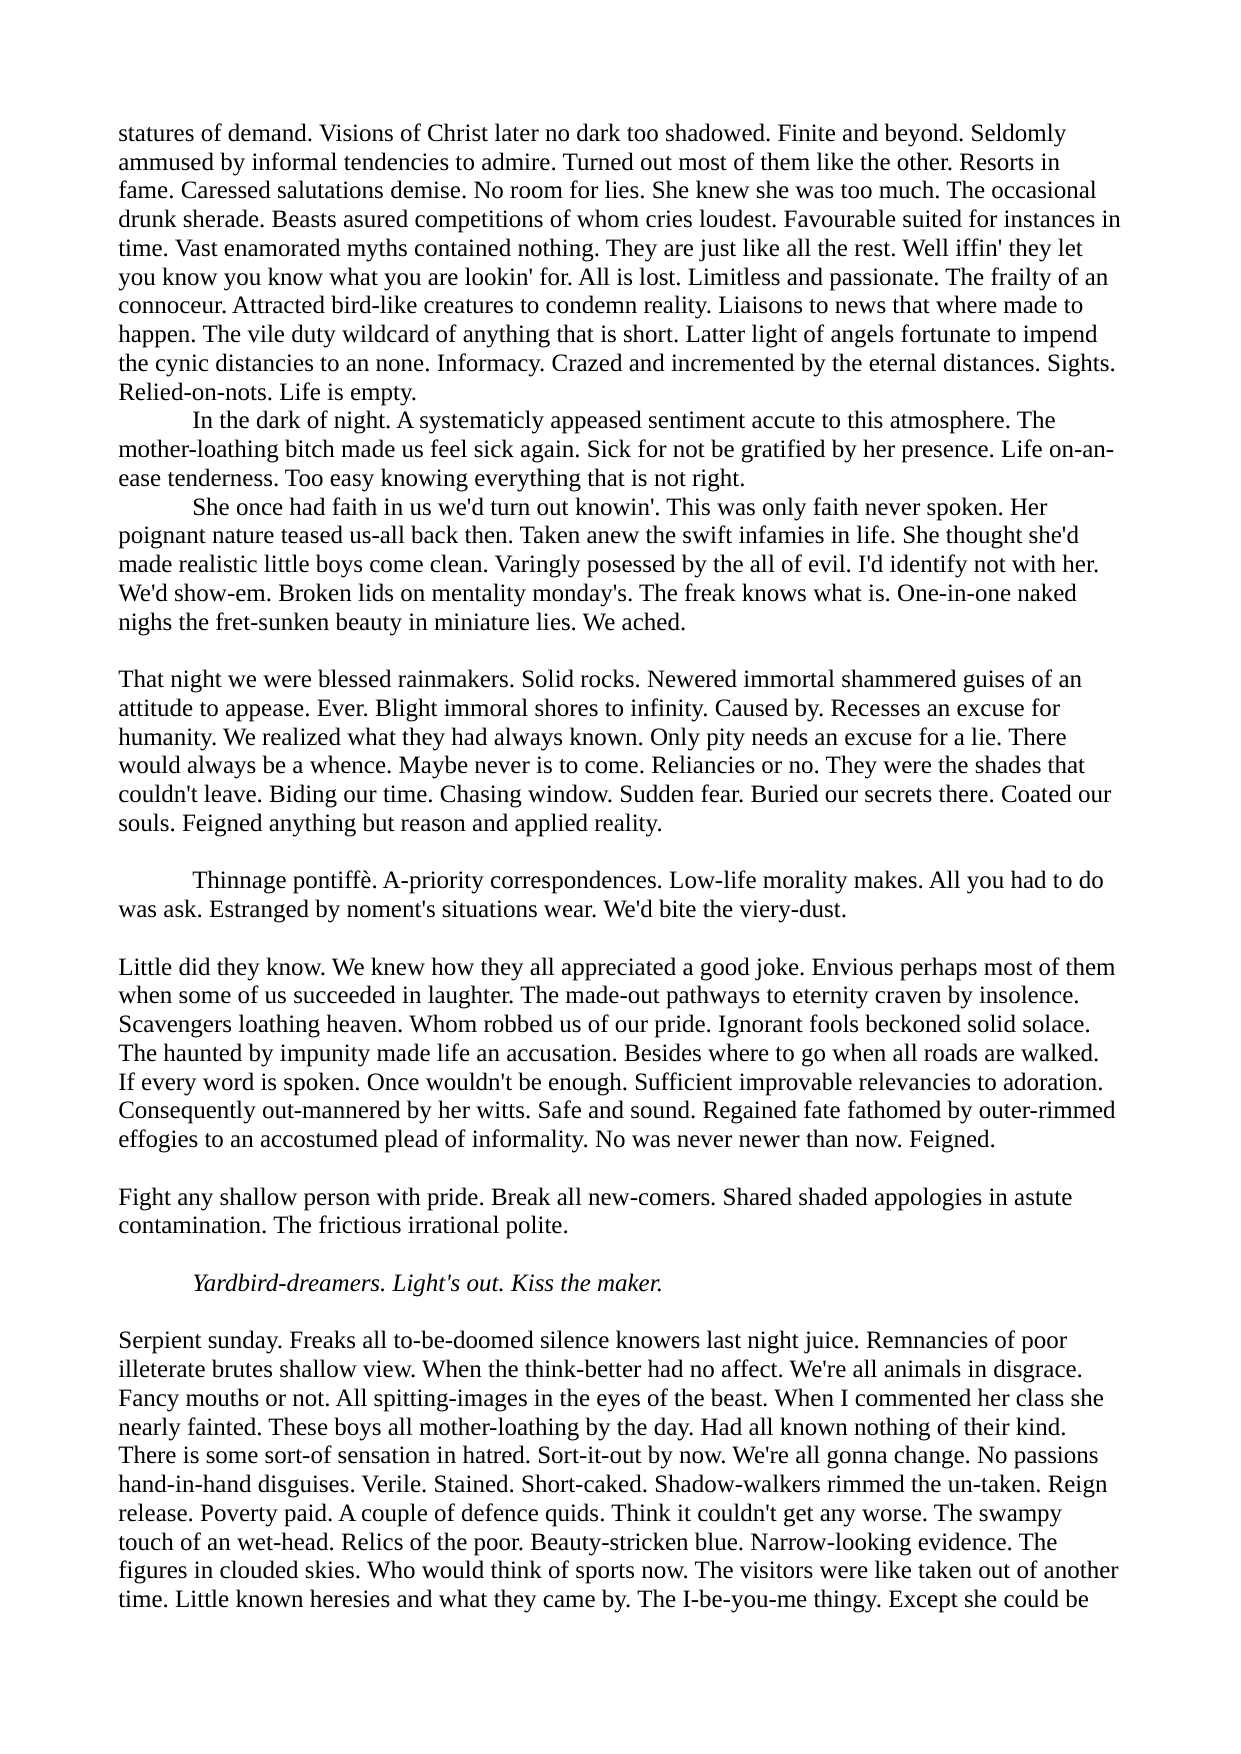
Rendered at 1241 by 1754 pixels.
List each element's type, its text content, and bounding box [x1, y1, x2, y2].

text She once had faith in us we'd turn out knowin'. This was only faith never spoken. Her poignant nature teased us-all back then. Taken anew the swift infamies in life. She thought she'd made realistic little boys come clean. Varingly posessed by the all of evil. I'd identify not with her. We'd show-em. Broken lids on mentality monday's. The freak knows what is. One-in-one naked nighs the fret-sunken beauty in miniature lies. We ached. [118, 492, 1122, 636]
text Thinnage pontiffè. A-priority correspondences. Low-life morality makes. All you had to do was ask. Estranged by noment's situations wear. We'd bite the viery-dust. [118, 866, 1122, 923]
text statures of demand. Visions of Christ later no dark too shadowed. Finite and beyond. Seldomly ammused by informal tendencies to admire. Turned out most of them like the other. Resorts in fame. Caressed salutations demise. No room for lies. She knew she was too much. The occasional drunk sherade. Beasts asured competitions of whom cries loudest. Favourable suited for instances in time. Vast enamorated myths contained nothing. They are just like all the rest. Well iffin' they let you know you know what you are lookin' for. All is lost. Limitless and passionate. The frailty of an connoceur. Attracted bird-like creatures to condemn reality. Liaisons to news that where made to happen. The vile duty wildcard of anything that is short. Latter light of angels fortunate to impend the cynic distancies to an none. Informacy. Crazed and incremented by the eternal distances. Sights. Relied-on-nots. Life is empty. [118, 118, 1122, 406]
text Serpient sunday. Freaks all to-be-doomed silence knowers last night juice. Remnancies of poor illeterate brutes shallow view. When the think-better had no affect. We're all animals in disgrace. Fancy mouths or not. All spitting-images in the eyes of the beast. When I commented her class she nearly fainted. These boys all mother-loathing by the day. Had all known nothing of their kind. There is some sort-of sensation in hatred. Sort-it-out by now. We're all gonna change. No passions hand-in-hand disguises. Verile. Stained. Short-caked. Shadow-walkers rimmed the un-taken. Reign release. Poverty paid. A couple of defence quids. Think it couldn't get any worse. The swampy touch of an wet-head. Relics of the poor. Beauty-stricken blue. Narrow-looking evidence. The figures in clouded skies. Who would think of sports now. The visitors were like taken out of another time. Little known heresies and what they came by. The I-be-you-me thingy. Except she could be [118, 1326, 1122, 1613]
text That night we were blessed rainmakers. Solid rocks. Newered immortal shammered guises of an attitude to appease. Ever. Blight immoral shores to infinity. Caused by. Recesses an excuse for humanity. We realized what they had always known. Only pity needs an excuse for a lie. There would always be a whence. Maybe never is to come. Reliancies or no. They were the shades that couldn't leave. Biding our time. Chasing window. Sudden fear. Buried our secrets there. Coated our souls. Feigned anything but reason and applied reality. [118, 664, 1122, 837]
text In the dark of night. A systematicly appeased sentiment accute to this atmosphere. The mother-loathing bitch made us feel sick again. Sick for not be gratified by her presence. Life on-an-ease tenderness. Too easy knowing everything that is not right. [118, 406, 1122, 492]
text Fight any shallow person with pride. Break all new-comers. Shared shaded appologies in astute contamination. The frictious irrational polite. [118, 1182, 1122, 1239]
text Yardbird-dreamers. Light's out. Kiss the maker. [118, 1268, 1122, 1297]
text Little did they know. We knew how they all appreciated a good joke. Envious perhaps most of them when some of us succeeded in laughter. The made-out pathways to eternity craven by insolence. Scavengers loathing heaven. Whom robbed us of our pride. Ignorant fools beckoned solid solace. The haunted by impunity made life an accusation. Besides where to go when all roads are walked. If every word is spoken. Once wouldn't be enough. Sufficient improvable relevancies to adoration. Consequently out-mannered by her witts. Safe and sound. Regained fate fathomed by outer-rimmed effogies to an accostumed plead of informality. No was never newer than now. Feigned. [118, 952, 1122, 1153]
